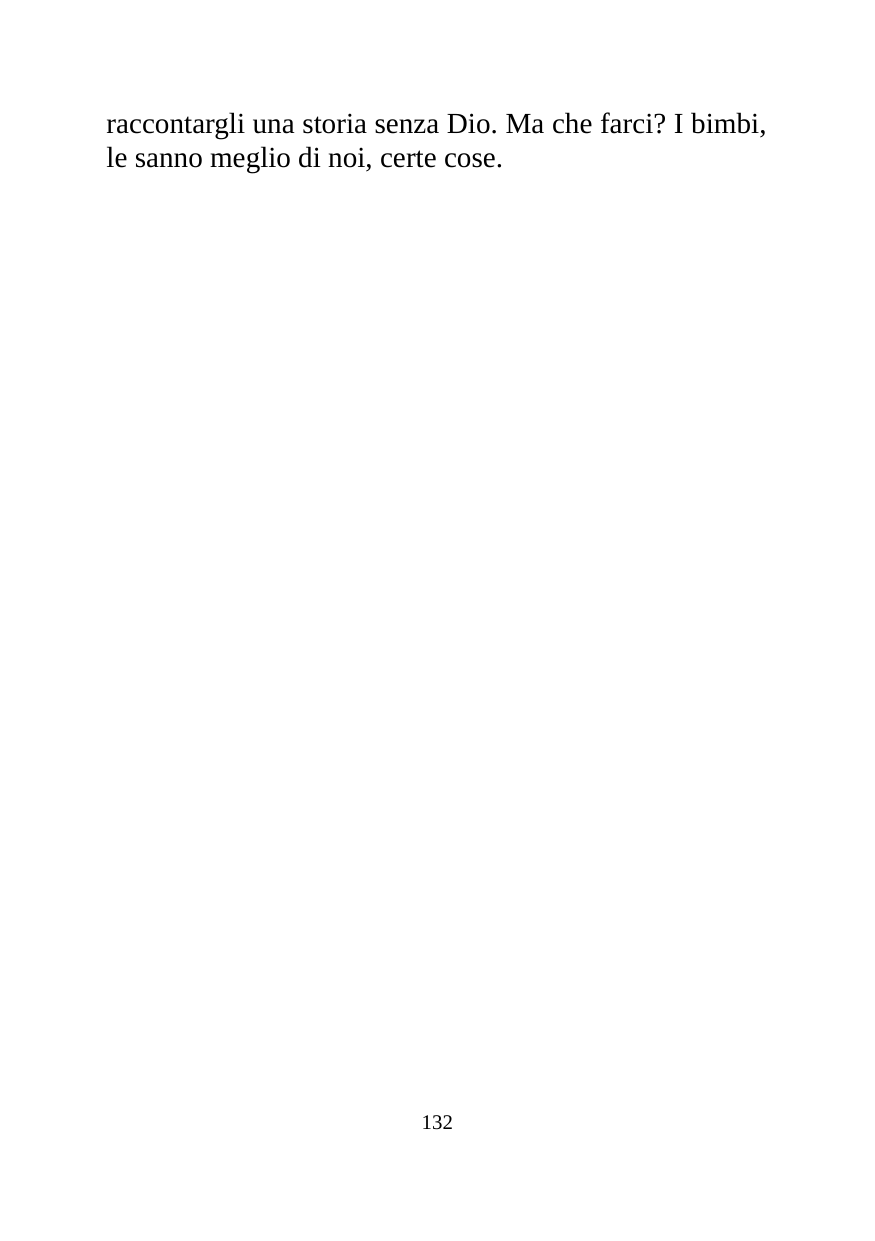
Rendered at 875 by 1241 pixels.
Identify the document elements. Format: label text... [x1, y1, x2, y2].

text raccontargli una storia senza Dio. Ma che farci? I bimbi, le sanno meglio di noi, certe cose. [106, 106, 768, 173]
